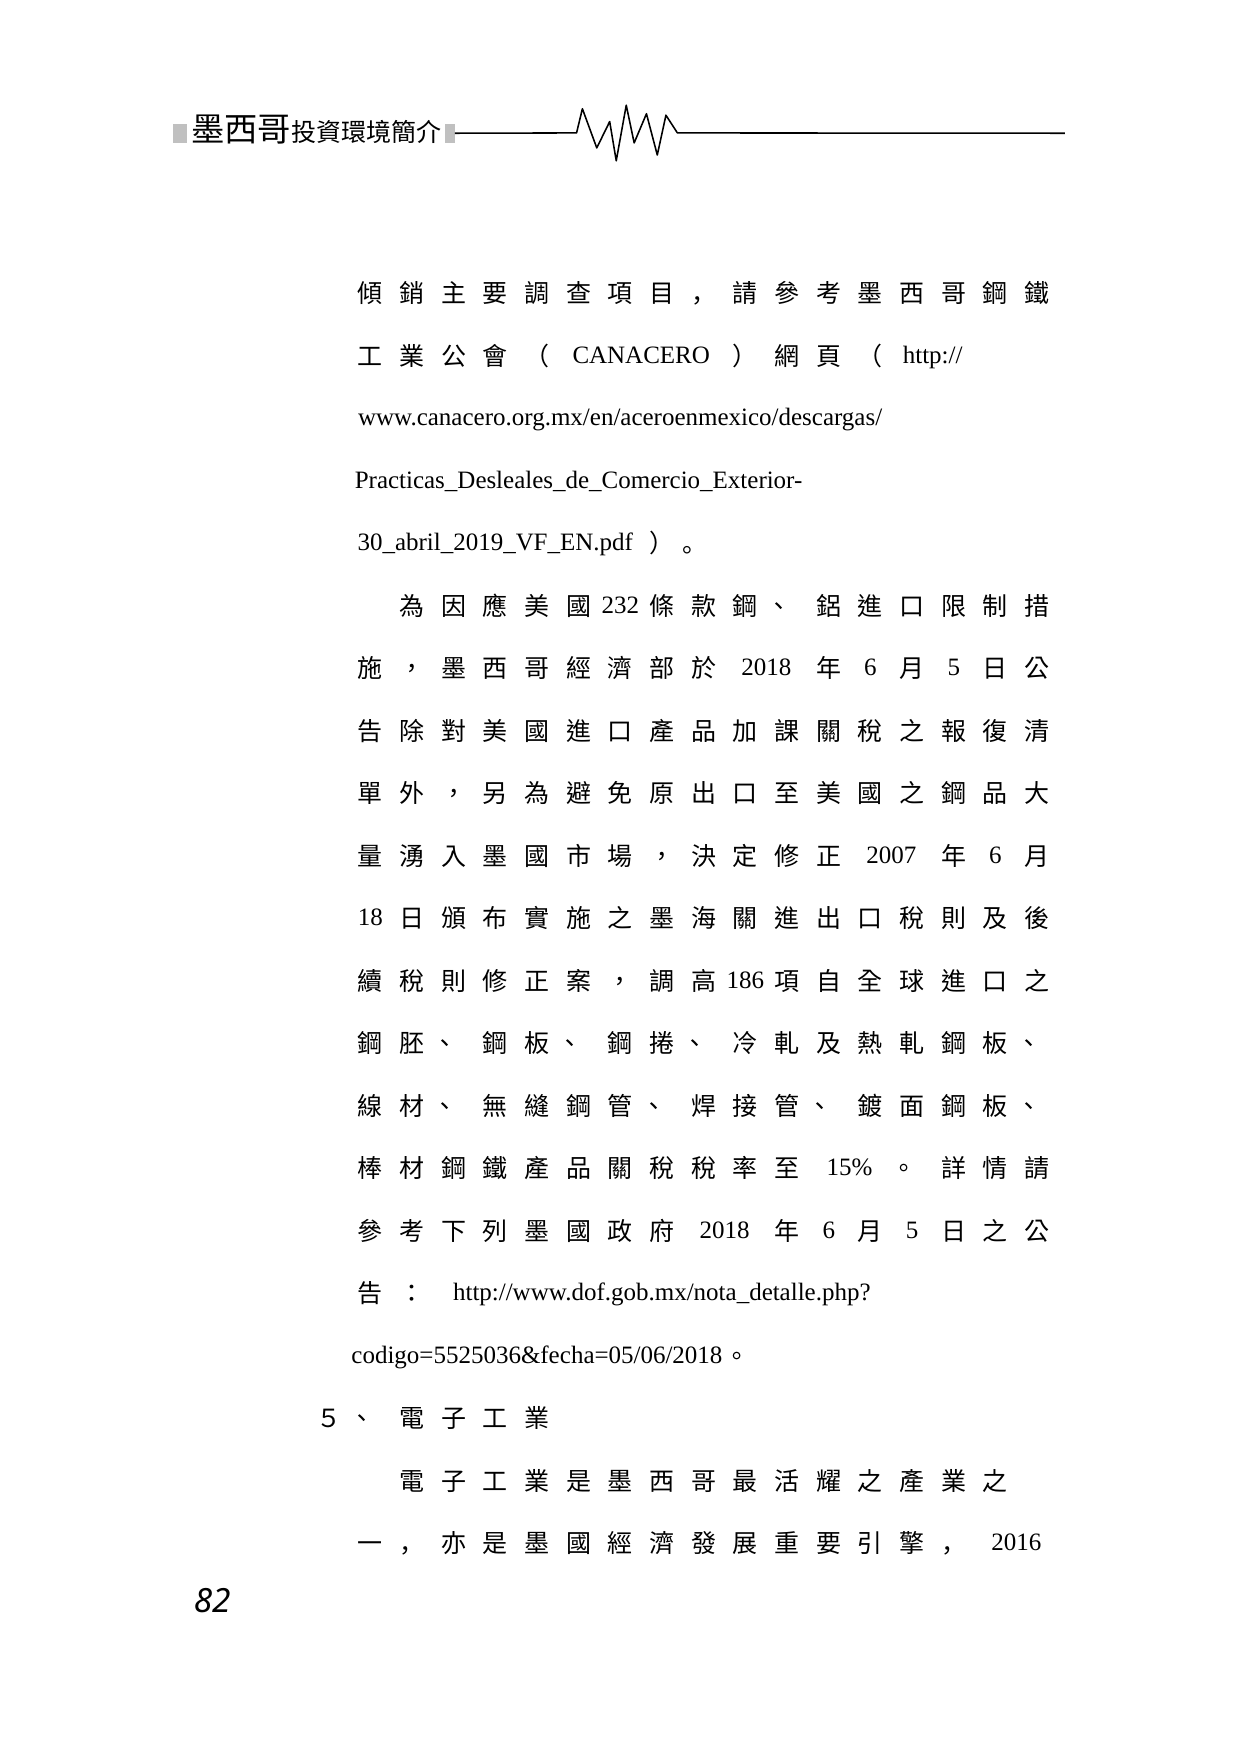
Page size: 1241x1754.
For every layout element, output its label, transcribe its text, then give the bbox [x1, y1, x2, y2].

text 傾銷主要調查項目，請參考墨西哥鋼鐵工業公會（CANACERO）網頁（http://www.canacero.org.mx/en/aceroenmexico/descargas/Practicas_Desleales_de_Comercio_Exterior-30_abril_2019_VF_EN.pdf）。 [330, 250, 1058, 563]
text 電子工業是墨西哥最活耀之產業之一，亦是墨國經濟發展重要引擎，2016 [330, 1438, 1058, 1563]
text 為因應美國232條款鋼、鋁進口限制措施，墨西哥經濟部於2018年6月5日公告除對美國進口產品加課關稅之報復清單外，另為避免原出口至美國之鋼品大量湧入墨國市場，決定修正2007年6月18日頒布實施之墨海關進出口稅則及後續稅則修正案，調高186項自全球進口之鋼胚、鋼板、鋼捲、冷軋及熱軋鋼板、線材、無縫鋼管、焊接管、鍍面鋼板、棒材鋼鐵產品關稅稅率至15%。詳情請參考下列墨國政府2018年6月5日之公告：http://www.dof.gob.mx/nota_detalle.php?codigo=5525036&fecha=05/06/2018。 [330, 563, 1058, 1375]
text ５、電子工業 [281, 1375, 1058, 1438]
